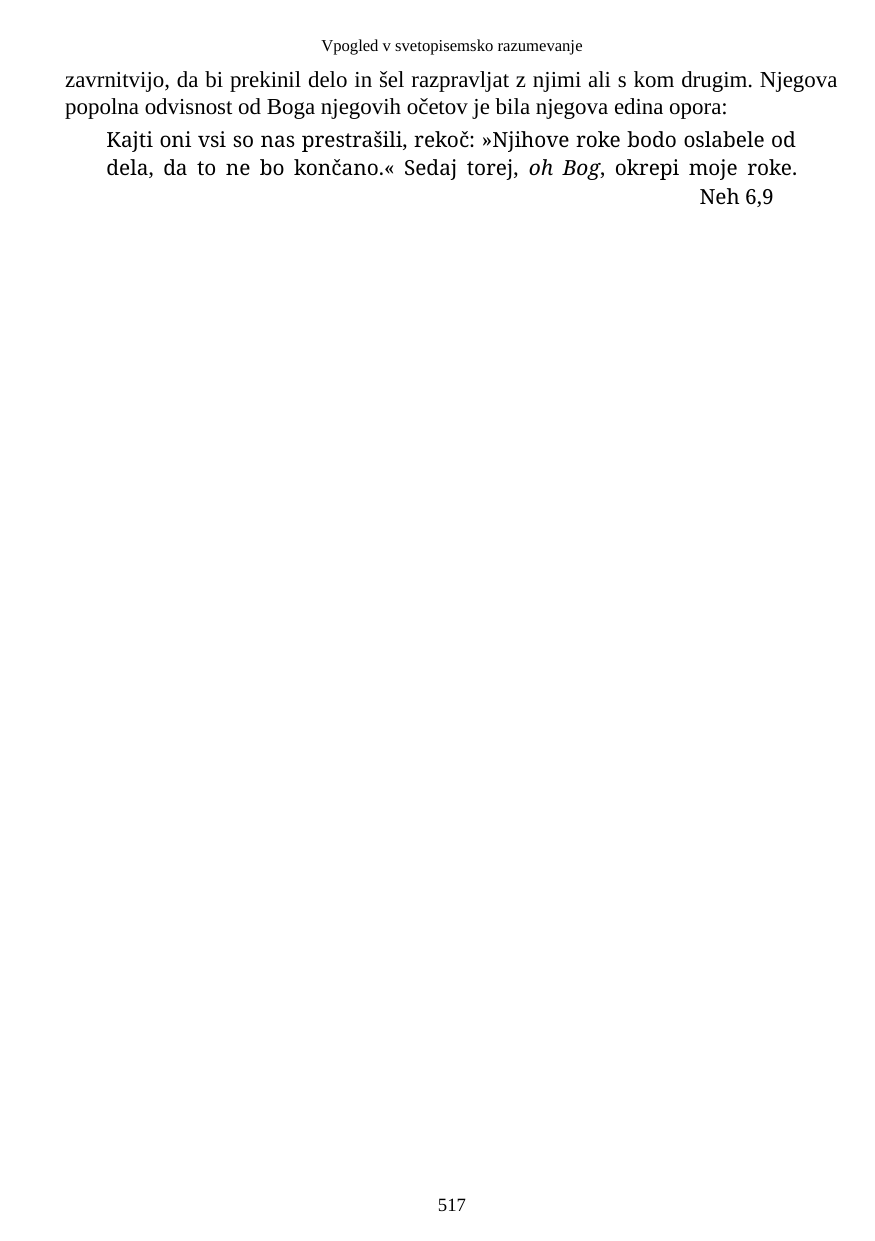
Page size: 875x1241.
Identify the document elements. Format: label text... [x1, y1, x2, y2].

text zavrnitvijo, da bi prekinil delo in šel razpravljat z njimi ali s kom drugim. Njegova popolna odvisnost od Boga njegovih očetov je bila njegova edina opora: [65, 66, 839, 119]
text Kajti oni vsi so nas prestrašili, rekoč: »Njihove roke bodo oslabele od dela, da to ne bo končano.« Sedaj torej, oh Bog, okrepi moje roke. Neh 6,9 [106, 125, 797, 210]
